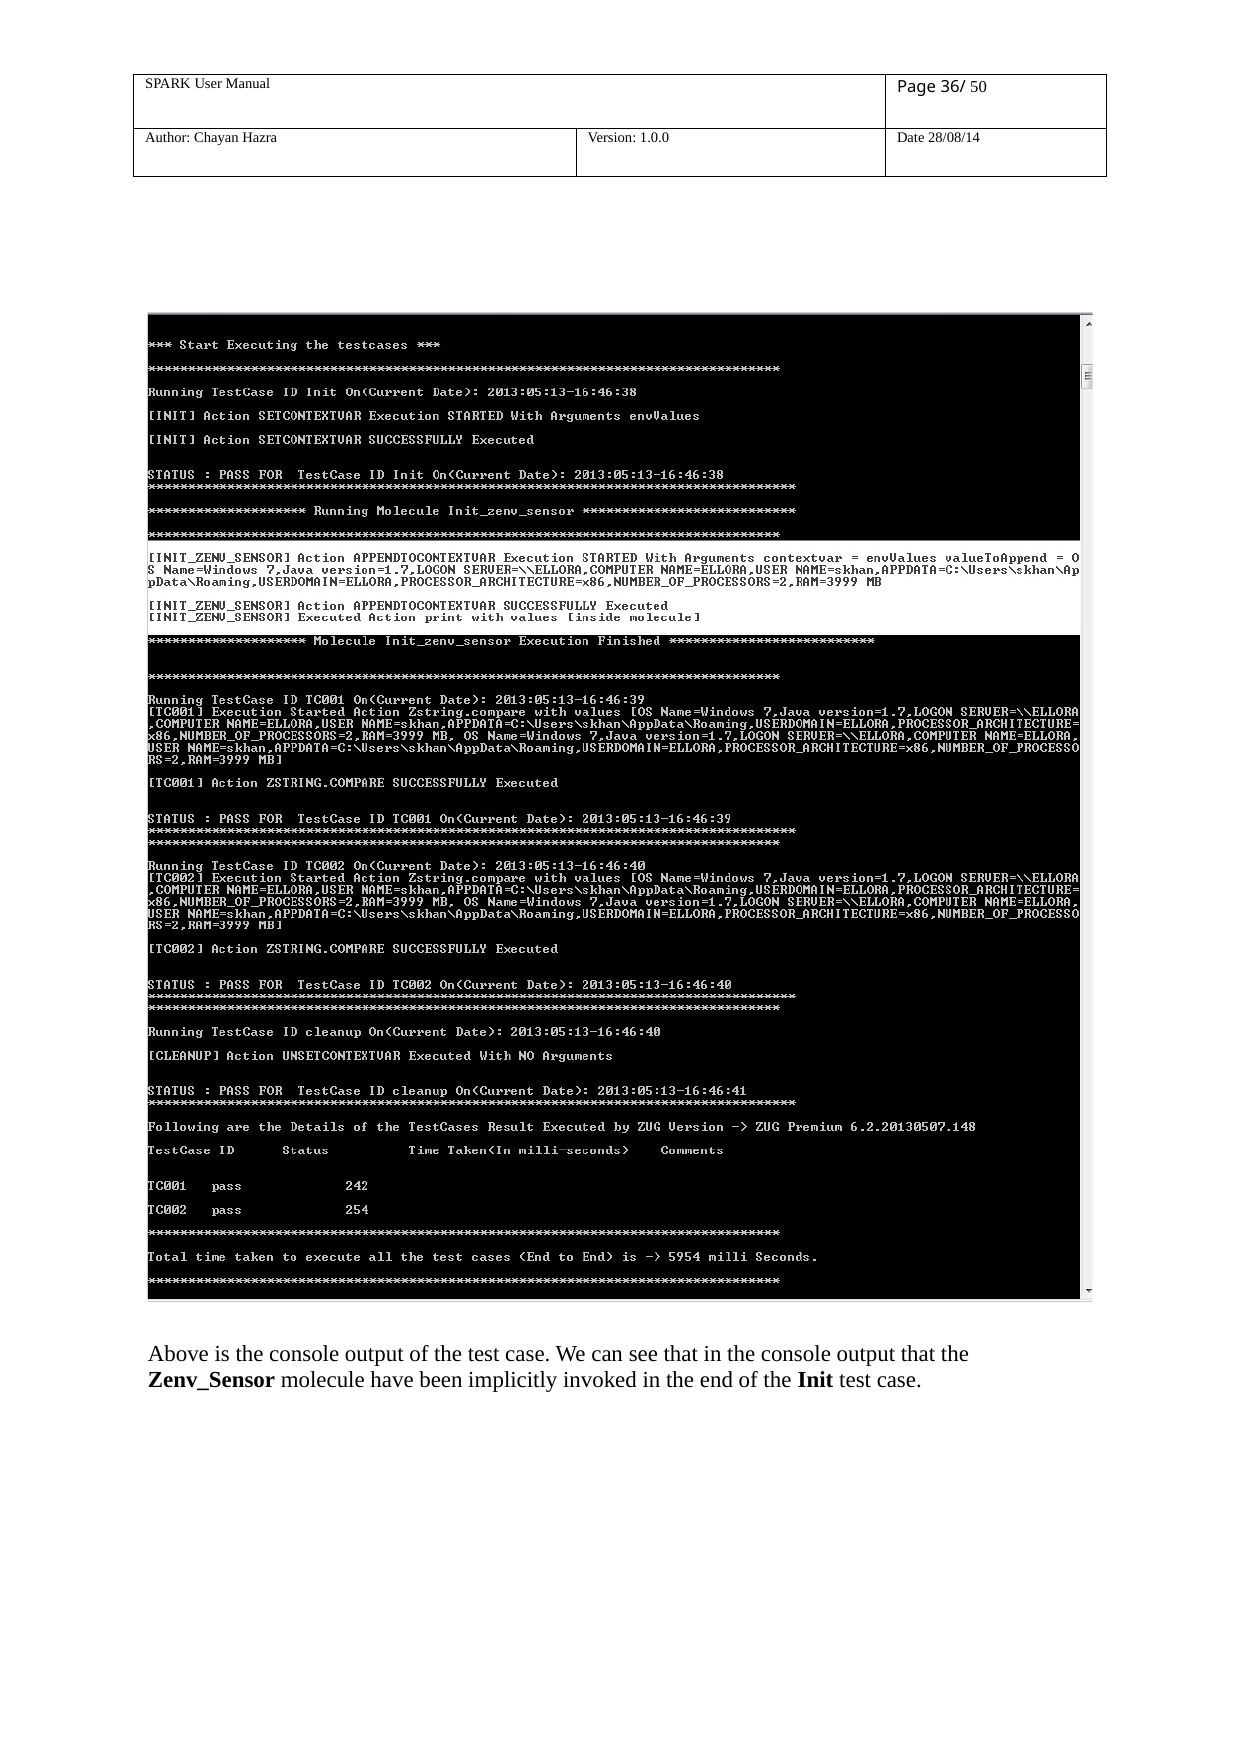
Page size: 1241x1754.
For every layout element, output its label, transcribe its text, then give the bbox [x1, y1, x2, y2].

text Above is the console output of the test case. We can see that in the console output that the Zenv_Sensor molecule have been implicitly invoked in the end of the Init test case. [148, 1340, 1092, 1393]
picture [147, 312, 1093, 1302]
